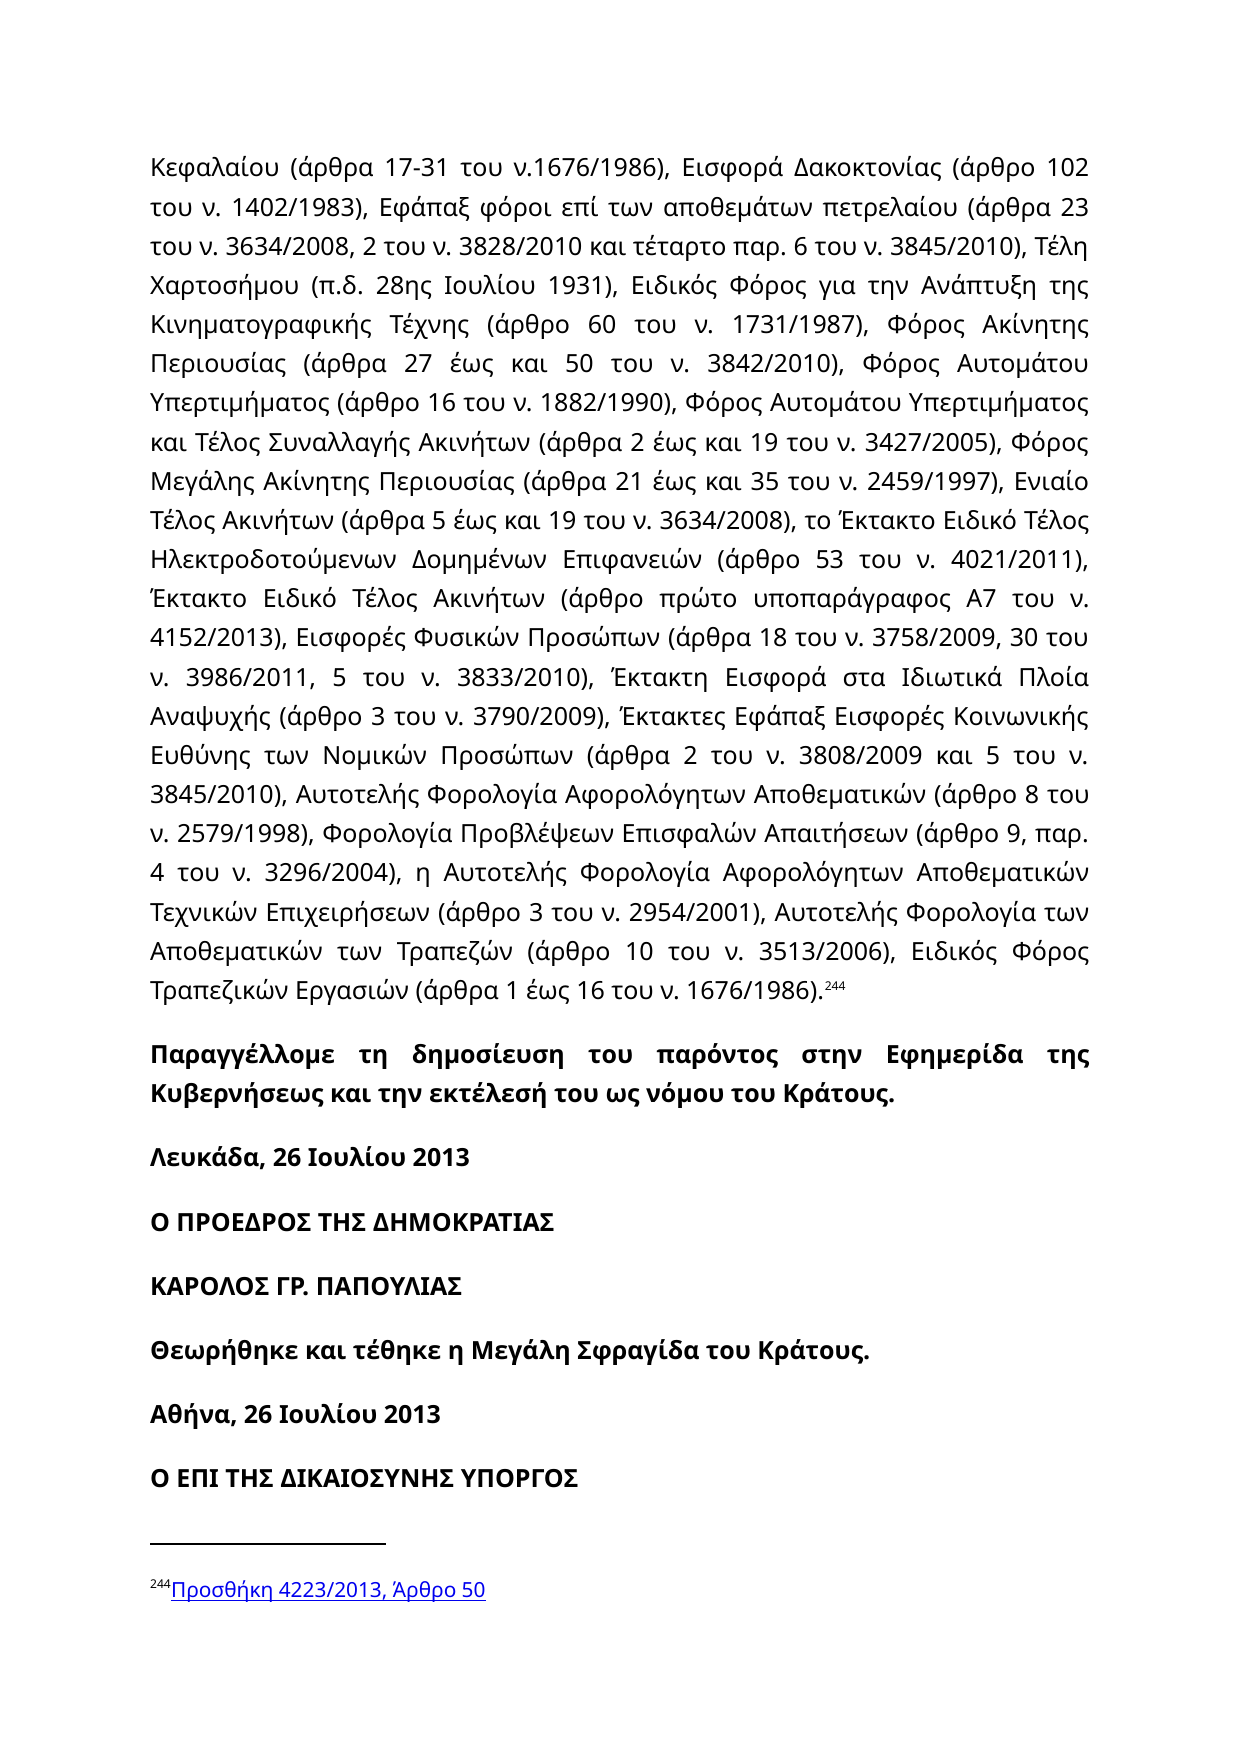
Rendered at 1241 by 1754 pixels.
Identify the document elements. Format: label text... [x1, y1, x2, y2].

text Κεφαλαίου (άρθρα 17-31 του ν.1676/1986), Εισφορά Δακοκτονίας (άρθρο 102 του ν. 1402/1983), Εφάπαξ φόροι επί των αποθεμάτων πετρελαίου (άρθρα 23 του ν. 3634/2008, 2 του ν. 3828/2010 και τέταρτο παρ. 6 του ν. 3845/2010), Τέλη Χαρτοσήμου (π.δ. 28ης Ιουλίου 1931), Ειδικός Φόρος για την Ανάπτυξη της Κινηματογραφικής Τέχνης (άρθρο 60 του ν. 1731/1987), Φόρος Ακίνητης Περιουσίας (άρθρα 27 έως και 50 του ν. 3842/2010), Φόρος Αυτομάτου Υπερτιμήματος (άρθρο 16 του ν. 1882/1990), Φόρος Αυτομάτου Υπερτιμήματος και Τέλος Συναλλαγής Ακινήτων (άρθρα 2 έως και 19 του ν. 3427/2005), Φόρος Μεγάλης Ακίνητης Περιουσίας (άρθρα 21 έως και 35 του ν. 2459/1997), Ενιαίο Τέλος Ακινήτων (άρθρα 5 έως και 19 του ν. 3634/2008), το Έκτακτο Ειδικό Τέλος Ηλεκτροδοτούμενων Δομημένων Επιφανειών (άρθρο 53 του ν. 4021/2011), Έκτακτο Ειδικό Τέλος Ακινήτων (άρθρο πρώτο υποπαράγραφος Α7 του ν. 4152/2013), Εισφορές Φυσικών Προσώπων (άρθρα 18 του ν. 3758/2009, 30 του ν. 3986/2011, 5 του ν. 3833/2010), Έκτακτη Εισφορά στα Ιδιωτικά Πλοία Αναψυχής (άρθρο 3 του ν. 3790/2009), Έκτακτες Εφάπαξ Εισφορές Κοινωνικής Ευθύνης των Νομικών Προσώπων (άρθρα 2 του ν. 3808/2009 και 5 του ν. 3845/2010), Αυτοτελής Φορολογία Αφορολόγητων Αποθεματικών (άρθρο 8 του ν. 2579/1998), Φορολογία Προβλέψεων Επισφαλών Απαιτήσεων (άρθρο 9, παρ. 4 του ν. 3296/2004), η Αυτοτελής Φορολογία Αφορολόγητων Αποθεματικών Τεχνικών Επιχειρήσεων (άρθρο 3 του ν. 2954/2001), Αυτοτελής Φορολογία των Αποθεματικών των Τραπεζών (άρθρο 10 του ν. 3513/2006), Ειδικός Φόρος Τραπεζικών Εργασιών (άρθρα 1 έως 16 του ν. 1676/1986). [150, 150, 1090, 1007]
text Θεωρήθηκε και τέθηκε η Μεγάλη Σφραγίδα του Κράτους. [150, 1332, 1090, 1367]
text Αθήνα, 26 Ιουλίου 2013 [150, 1397, 1090, 1431]
text Παραγγέλλομε τη δημοσίευση του παρόντος στην Εφημερίδα της Κυβερνήσεως και την εκτέλεσή του ως νόμου του Κράτους. [150, 1037, 1090, 1110]
text Προσθήκη 4223/2013, Άρθρο 50 [150, 1576, 1090, 1604]
text Λευκάδα, 26 Ιουλίου 2013 [150, 1140, 1090, 1174]
text Ο ΕΠΙ ΤΗΣ ΔΙΚΑΙΟΣΥΝΗΣ ΥΠΟΡΓΟΣ [150, 1461, 1090, 1495]
text Ο ΠΡΟΕΔΡΟΣ ΤΗΣ ΔΗΜΟΚΡΑΤΙΑΣ [150, 1204, 1090, 1238]
text ΚΑΡΟΛΟΣ ΓΡ. ΠΑΠΟΥΛΙΑΣ [150, 1268, 1090, 1302]
